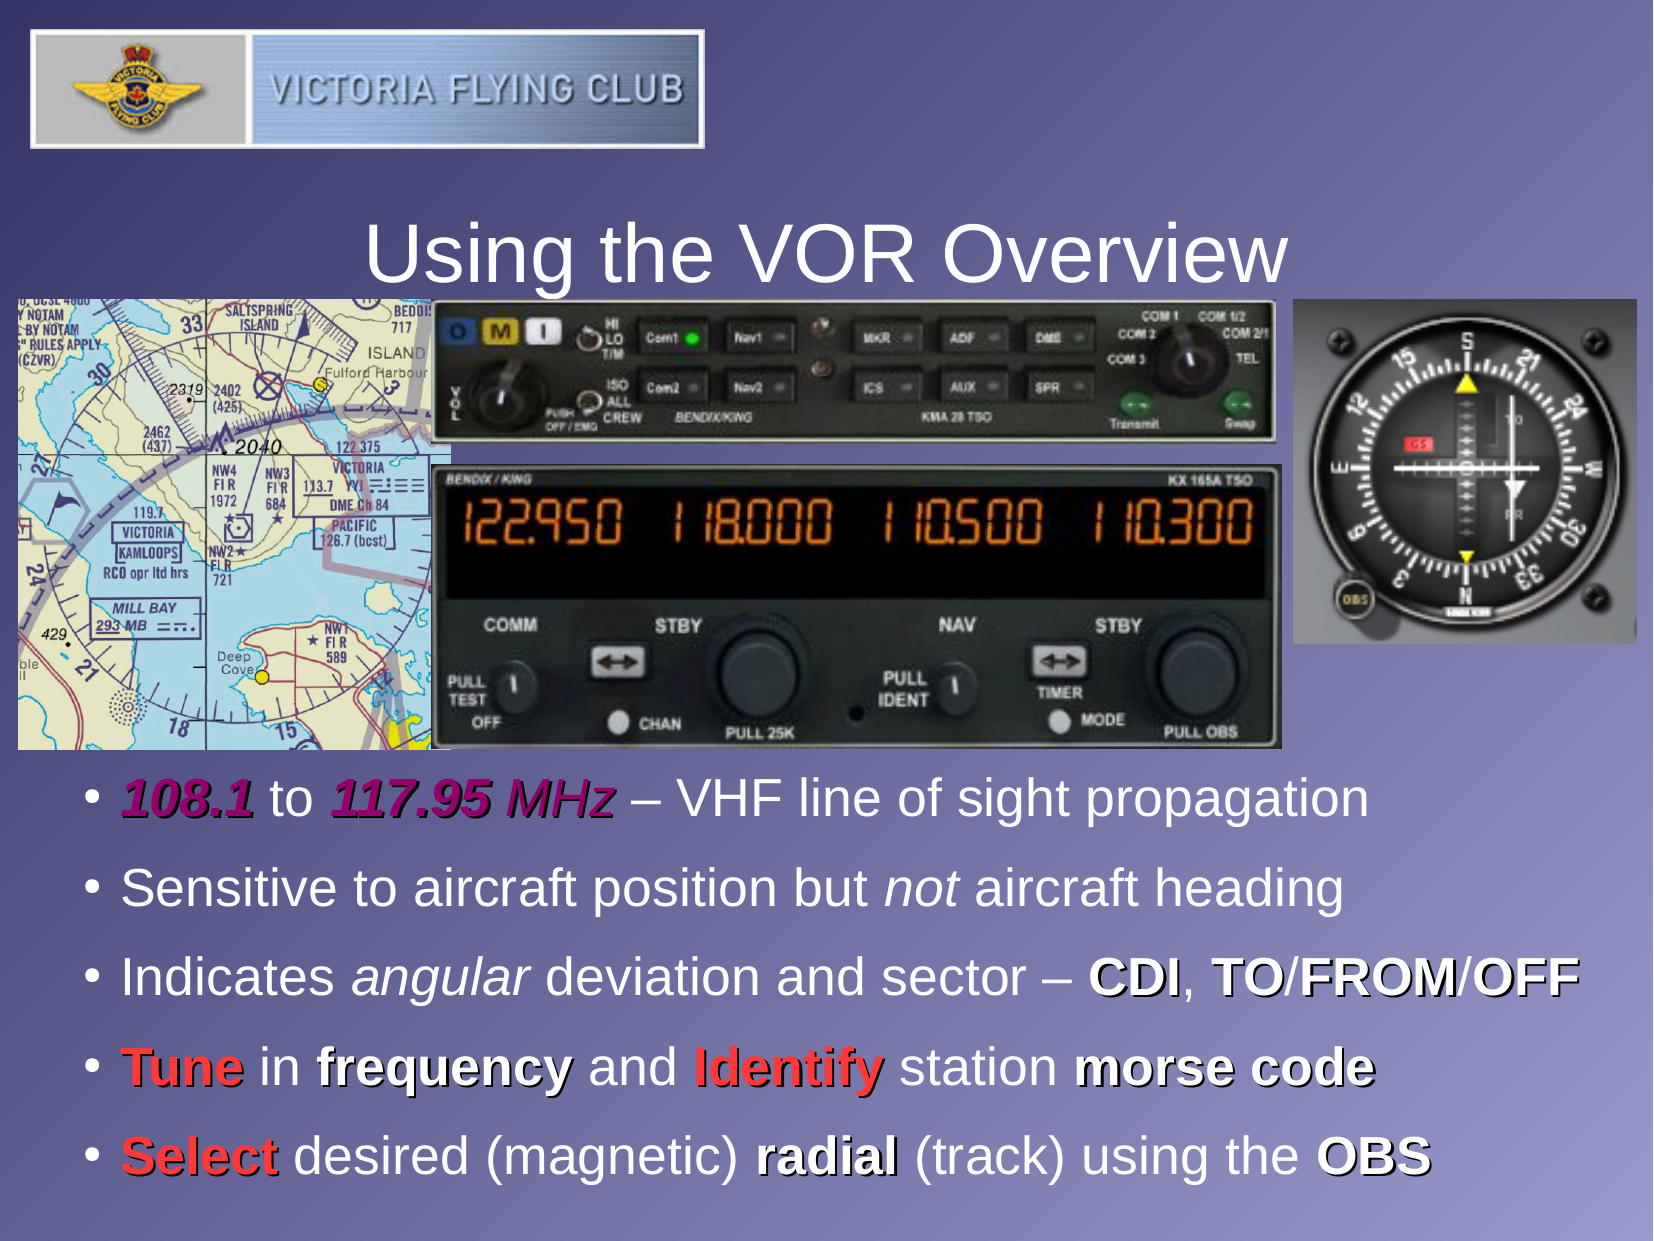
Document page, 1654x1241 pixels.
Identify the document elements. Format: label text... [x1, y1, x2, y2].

picture [18, 299, 1282, 751]
picture [1293, 299, 1637, 644]
title Using the VOR Overview [82, 150, 1571, 358]
list 108.1 to 117.95 MHz – VHF line of sight propagation Sensitive to aircraft position but not aircraft heading Indicates angular deviation and sector – CDI, TO/FROM/OFF Tune in frequency and Identify station morse code Select desired (magnetic) radial (track) using the OBS [65, 767, 1588, 1203]
picture [30, 29, 705, 149]
